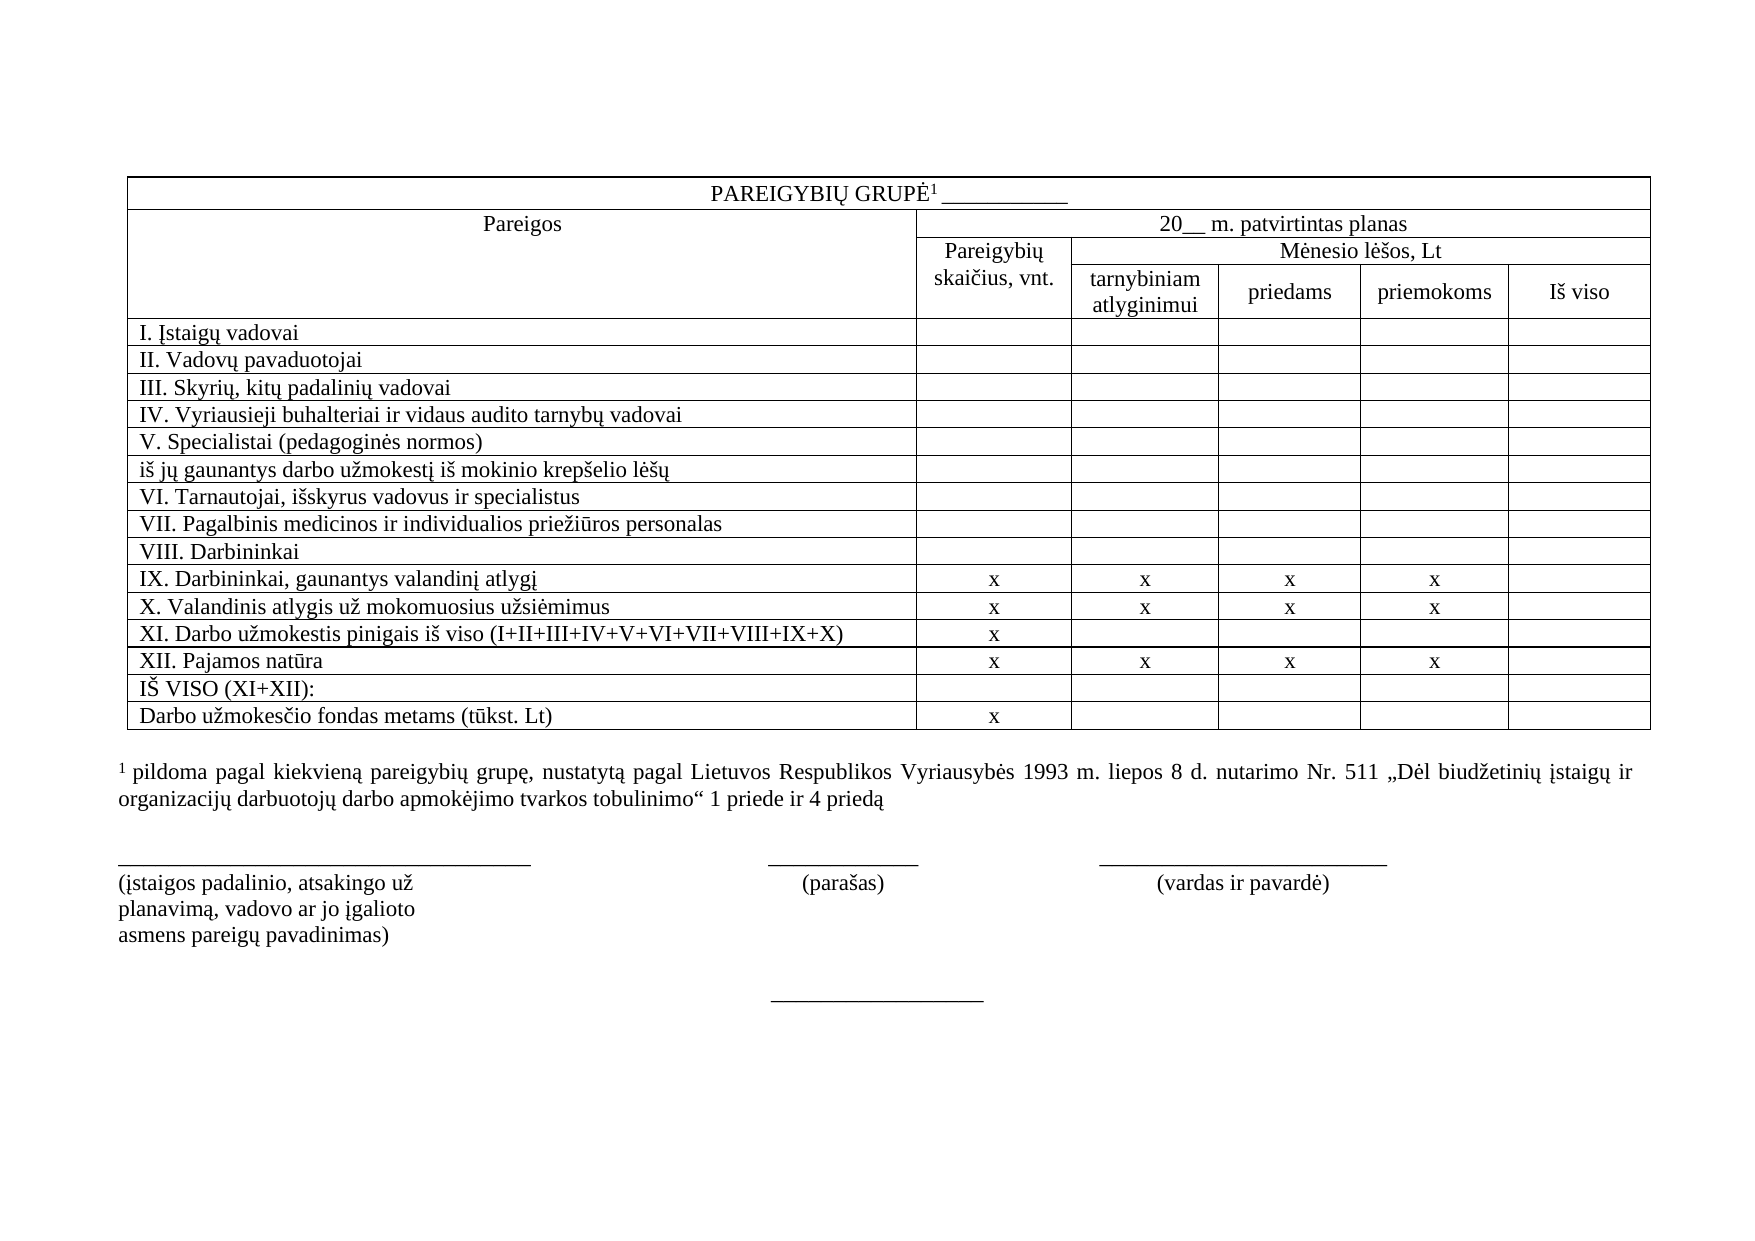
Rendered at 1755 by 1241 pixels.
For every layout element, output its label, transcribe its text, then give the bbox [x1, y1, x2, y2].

table_cell [917, 401, 1071, 427]
table_cell X. Valandinis atlygis už mokomuosius užsiėmimus [128, 593, 916, 619]
table_cell x [917, 702, 1071, 729]
table_cell [1509, 511, 1650, 537]
table_cell XI. Darbo užmokestis pinigais iš viso (I+II+III+IV+V+VI+VII+VIII+IX+X) [128, 620, 916, 646]
table_cell [917, 483, 1071, 509]
table_header PAREIGYBIŲ GRUPĖ1 ___________ [128, 178, 1650, 209]
table_cell [917, 374, 1071, 400]
table_cell 20__ m. patvirtintas planas [917, 210, 1650, 237]
table_cell x [1219, 565, 1360, 592]
table_cell [1072, 702, 1218, 729]
table_cell x [1361, 593, 1508, 619]
table_cell [1509, 593, 1650, 619]
table_cell [1509, 538, 1650, 564]
table_cell [1072, 428, 1218, 455]
table_cell [1509, 346, 1650, 372]
table_cell x [1072, 565, 1218, 592]
table_cell [1361, 702, 1508, 729]
text planavimą, vadovo ar jo įgalioto [118, 895, 1636, 921]
table_cell [917, 675, 1071, 701]
table_cell III. Skyrių, kitų padalinių vadovai [128, 374, 916, 400]
table_cell VIII. Darbininkai [128, 538, 916, 564]
table_cell [1361, 428, 1508, 455]
table_cell x [917, 593, 1071, 619]
text _________________________________ ____________ _______________________ [118, 840, 1636, 869]
table_cell [1219, 675, 1360, 701]
table_cell [1219, 346, 1360, 372]
table_cell [1219, 702, 1360, 729]
table_cell [1509, 565, 1650, 592]
table_cell x [917, 565, 1071, 592]
table_cell [1219, 374, 1360, 400]
table_cell tarnybiniam atlyginimui [1072, 265, 1218, 318]
table_cell Mėnesio lėšos, Lt [1072, 238, 1650, 264]
table_cell [1509, 319, 1650, 345]
table_cell [1361, 538, 1508, 564]
table_cell priedams [1219, 265, 1360, 318]
table_cell [917, 538, 1071, 564]
table_cell [1361, 511, 1508, 537]
table_cell [1072, 511, 1218, 537]
table_cell x [1219, 593, 1360, 619]
table_cell [917, 428, 1071, 455]
table_cell [1509, 456, 1650, 482]
table_cell x [917, 648, 1071, 674]
table_cell [1361, 401, 1508, 427]
table_cell [1361, 675, 1508, 701]
table_cell [1509, 428, 1650, 455]
table_cell [1509, 483, 1650, 509]
table_cell x [1072, 648, 1218, 674]
table_cell [1072, 483, 1218, 509]
text 1 pildoma pagal kiekvieną pareigybių grupę, nustatytą pagal Lietuvos Respublikos Vyriausybės 1993 m. liepos 8 d. nutarimo Nr. 511 „Dėl biudžetinių įstaigų ir organizacijų darbuotojų darbo apmokėjimo tvarkos tobulinimo“ 1 priede ir 4 priedą [118, 758, 1636, 811]
text _________________ [118, 976, 1636, 1005]
table_cell [1072, 456, 1218, 482]
table_cell [1509, 702, 1650, 729]
table_cell [1361, 319, 1508, 345]
table_cell [1361, 374, 1508, 400]
table_cell [1219, 483, 1360, 509]
table_cell x [1361, 648, 1508, 674]
table_cell VII. Pagalbinis medicinos ir individualios priežiūros personalas [128, 511, 916, 537]
table_cell [1219, 319, 1360, 345]
table_cell [1072, 346, 1218, 372]
table_cell VI. Tarnautojai, išskyrus vadovus ir specialistus [128, 483, 916, 509]
table_cell I. Įstaigų vadovai [128, 319, 916, 345]
table_cell V. Specialistai (pedagoginės normos) [128, 428, 916, 455]
table_cell x [917, 620, 1071, 646]
table_cell x [1361, 565, 1508, 592]
table_cell [1072, 620, 1218, 646]
table_cell [917, 456, 1071, 482]
table_cell iš jų gaunantys darbo užmokestį iš mokinio krepšelio lėšų [128, 456, 916, 482]
table_cell [1219, 620, 1360, 646]
table_cell [1509, 675, 1650, 701]
table_cell XII. Pajamos natūra [128, 648, 916, 674]
table_cell [1219, 456, 1360, 482]
table_cell [1509, 620, 1650, 646]
table_cell IŠ VISO (XI+XII): [128, 675, 916, 701]
table_cell [917, 319, 1071, 345]
table_cell [1219, 428, 1360, 455]
table_cell [1361, 346, 1508, 372]
table_cell II. Vadovų pavaduotojai [128, 346, 916, 372]
table_cell [1072, 538, 1218, 564]
text asmens pareigų pavadinimas) [118, 921, 1636, 948]
table_cell IV. Vyriausieji buhalteriai ir vidaus audito tarnybų vadovai [128, 401, 916, 427]
table_cell [1219, 401, 1360, 427]
table_cell Pareigybių skaičius, vnt. [917, 238, 1071, 318]
table_cell [1072, 374, 1218, 400]
table_cell [917, 346, 1071, 372]
table_cell [1072, 319, 1218, 345]
table_cell [1072, 401, 1218, 427]
table_cell x [1072, 593, 1218, 619]
table_cell x [1219, 648, 1360, 674]
table_cell [1509, 648, 1650, 674]
table_cell [1361, 620, 1508, 646]
table_cell priemokoms [1361, 265, 1508, 318]
table_cell [1509, 374, 1650, 400]
table_cell IX. Darbininkai, gaunantys valandinį atlygį [128, 565, 916, 592]
table_cell [1361, 456, 1508, 482]
table_cell [1219, 538, 1360, 564]
table_cell [1219, 511, 1360, 537]
text (įstaigos padalinio, atsakingo už (parašas) (vardas ir pavardė) [118, 869, 1636, 895]
table_cell [1361, 483, 1508, 509]
table_cell Darbo užmokesčio fondas metams (tūkst. Lt) [128, 702, 916, 729]
table_cell [1072, 675, 1218, 701]
table_cell [1509, 401, 1650, 427]
table_cell [917, 511, 1071, 537]
table_cell Pareigos [128, 210, 916, 318]
table_cell Iš viso [1509, 265, 1650, 318]
